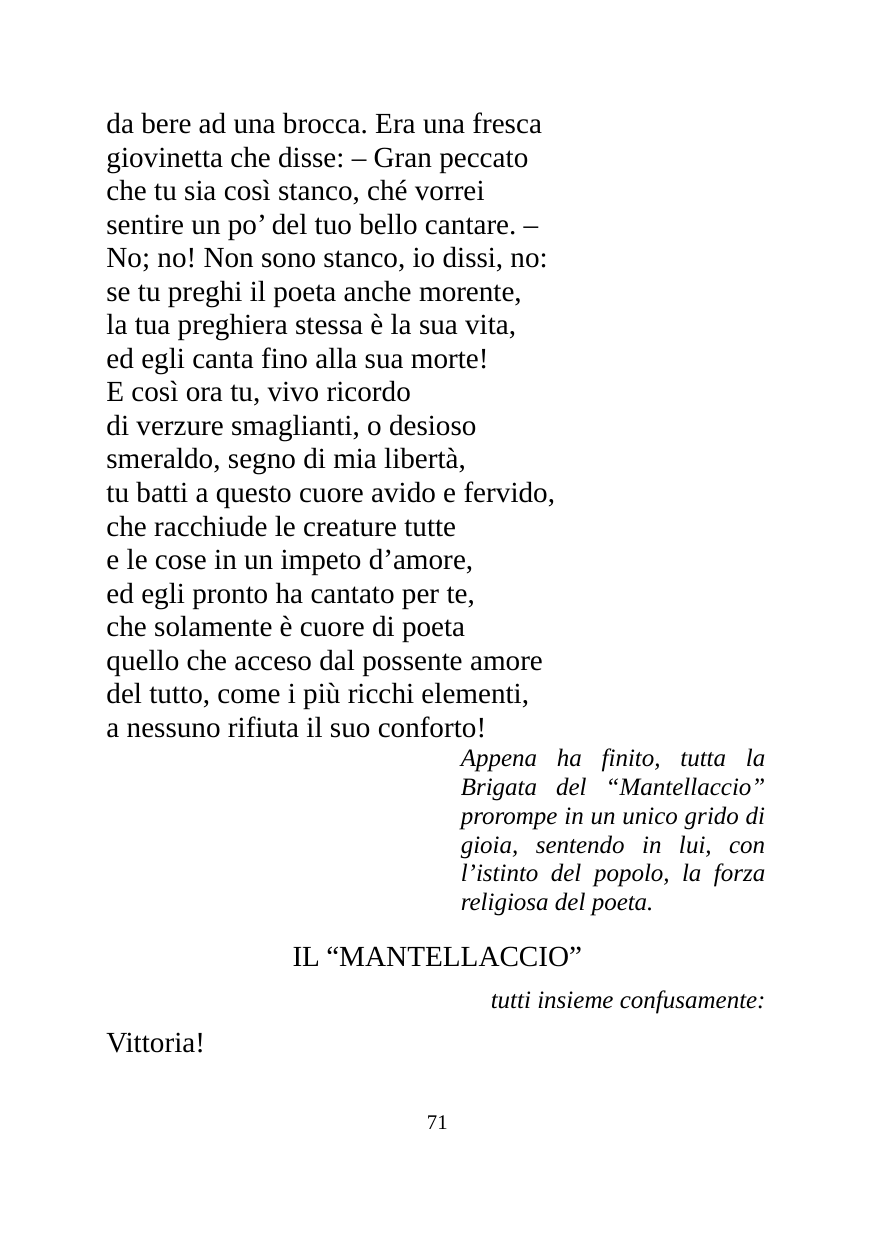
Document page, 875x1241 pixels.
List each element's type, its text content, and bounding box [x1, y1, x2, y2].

text IL “MANTELLACCIO” [106, 939, 768, 973]
text da bere ad una brocca. Era una fresca giovinetta che disse: – Gran peccato che tu sia così stanco, ché vorrei sentire un po’ del tuo bello cantare. – No; no! Non sono stanco, io dissi, no: se tu preghi il poeta anche morente, la tua preghiera stessa è la sua vita, ed egli canta fino alla sua morte! E così ora tu, vivo ricordo di verzure smaglianti, o desioso smeraldo, segno di mia libertà, tu batti a questo cuore avido e fervido, che racchiude le creature tutte e le cose in un impeto d’amore, ed egli pronto ha cantato per te, che solamente è cuore di poeta quello che acceso dal possente amore del tutto, come i più ricchi elementi, a nessuno rifiuta il suo conforto! [106, 106, 768, 743]
text Appena ha finito, tutta la Brigata del “Mantellaccio” prorompe in un unico grido di gioia, sentendo in lui, con l’istinto del popolo, la forza religiosa del poeta. [461, 743, 768, 916]
text Vittoria! [106, 1025, 768, 1059]
text tutti insieme confusamente: [461, 985, 768, 1014]
